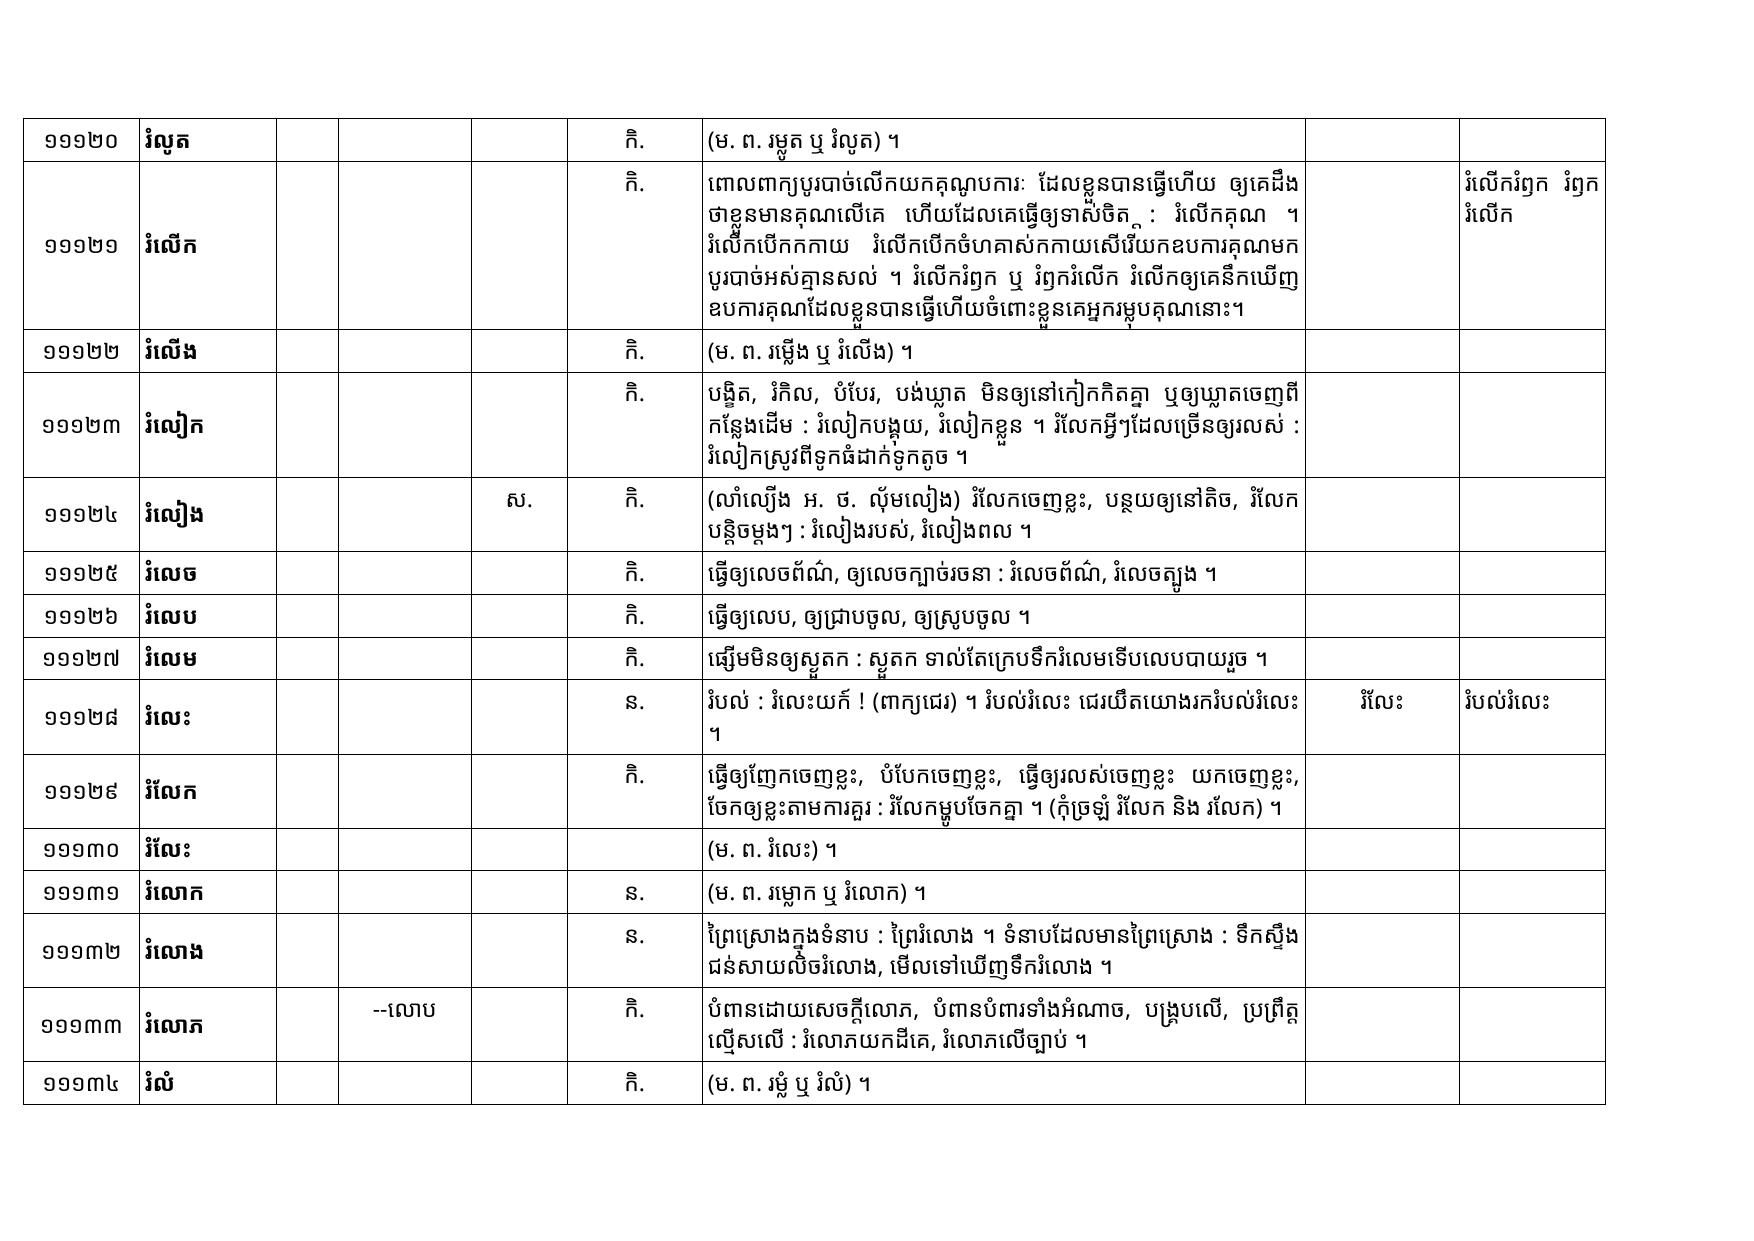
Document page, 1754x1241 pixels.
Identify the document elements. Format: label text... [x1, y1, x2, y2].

table_cell [277, 914, 338, 987]
table_cell ១១១២៨ [24, 680, 139, 753]
table_cell [1460, 914, 1605, 987]
table_cell [277, 638, 338, 679]
table_cell រំលូត [140, 119, 276, 161]
table_cell រំលេះ [140, 680, 276, 753]
table_cell រំលៀក [140, 373, 276, 477]
table_cell [1306, 330, 1459, 372]
table_cell ន. [568, 871, 702, 913]
table_cell [277, 755, 338, 827]
table_cell (ម. ព. រម្លើង ឬ រំលើង) ។ [703, 330, 1305, 372]
table_cell កិ. [568, 162, 702, 329]
table_cell [339, 680, 471, 753]
table_cell ១១១២៩ [24, 755, 139, 827]
table_cell រំលំ [140, 1062, 276, 1104]
table_cell បង្ខិត, រំកិល, បំបែរ, បង់​ឃ្លាត មិន​ឲ្យ​នៅ​កៀក​កិត​គ្នា ឬ​ឲ្យ​ឃ្លាត​ចេញ​ពី​កន្លែង​ដើម : រំលៀក​បង្គុយ, រំលៀក​ខ្លួន ។ រំលែក​អ្វី​ៗ​ដែល​ច្រើន​ឲ្យ​រលស់ : រំលៀក​ស្រូវ​ពី​ទូក​ធំ​ដាក់​ទូក​តូច ។ [703, 373, 1305, 477]
table_cell [277, 162, 338, 329]
table_cell [277, 680, 338, 753]
table_cell ពោល​ពាក្យ​បូរបាច់​លើក​យក​គុណូបការៈ ដែល​ខ្លួន​បាន​ធ្វើ​ហើយ ឲ្យ​គេ​ដឹង​ថា​ខ្លួន​មាន​គុណ​លើ​គេ ហើយ​ដែល​គេ​ធ្វើ​ឲ្យ​ទាស់​ចិត្ត : រំលើក​គុណ ។ រំលើក​បើក​កកាយ រំលើក​បើក​ចំហ​គាស់​កកាយ​សើ​រើ​យក​ឧបការ​គុណ​មក​បូរបាច់​អស់​គ្មាន​សល់ ។ រំលើក​រំឭក ឬ រំឭក​រំលើក រំលើក​ឲ្យ​គេ​នឹក​ឃើញ​ឧបការ​គុណ​ដែល​ខ្លួន​បាន​ធ្វើ​ហើយ​ចំពោះ​ខ្លួន​គេ​អ្នក​រម្លុប​គុណ​នោះ។ [703, 162, 1305, 329]
table_cell [339, 1062, 471, 1104]
table_cell [1460, 638, 1605, 679]
table_cell [277, 478, 338, 551]
table_cell ១១១២១ [24, 162, 139, 329]
table_cell [1460, 330, 1605, 372]
table_cell [339, 330, 471, 372]
table_cell [472, 330, 567, 372]
table_cell [1460, 988, 1605, 1061]
table_cell [568, 829, 702, 870]
table_cell [1460, 871, 1605, 913]
table_cell [339, 119, 471, 161]
table_cell ១១១២៥ [24, 552, 139, 594]
table_cell [339, 829, 471, 870]
table_cell [472, 914, 567, 987]
table_cell [472, 1062, 567, 1104]
table_cell រំបល់ : រំលេះ​យក៍ ! (ពាក្យ​ជេរ) ។ រំបល់​រំលេះ ជេរ​យឹត​យោង​រក​រំបល់​រំលេះ ។ [703, 680, 1305, 753]
table_cell ផ្សើម​មិន​ឲ្យ​ស្ងួត​ក : ស្ងួត​ក ទាល់​តែ​ក្រេប​ទឹក​រំលេម​ទើប​លេប​បាយ​រួច ។ [703, 638, 1305, 679]
table_cell ១១១៣៣ [24, 988, 139, 1061]
table_cell [277, 552, 338, 594]
table_cell [1306, 755, 1459, 827]
table_cell ១១១២៦ [24, 595, 139, 637]
table_cell កិ. [568, 552, 702, 594]
table_cell រំលោក [140, 871, 276, 913]
table_cell ១១១៣២ [24, 914, 139, 987]
table_cell រំលោភ [140, 988, 276, 1061]
table_cell ន. [568, 914, 702, 987]
table_cell កិ. [568, 638, 702, 679]
table_cell ១១១២៧ [24, 638, 139, 679]
table_cell ធ្វើ​ឲ្យ​លេច​ព័ណ៌, ឲ្យ​លេច​ក្បាច់​រចនា : រំលេច​ព័ណ៌, រំលេច​ត្បូង ។ [703, 552, 1305, 594]
table_cell ១១១២០ [24, 119, 139, 161]
table_cell [472, 119, 567, 161]
table_cell [472, 680, 567, 753]
table_cell រំលែះ [1306, 680, 1459, 753]
table_cell [1306, 595, 1459, 637]
table_cell [1460, 119, 1605, 161]
table_cell [339, 755, 471, 827]
table_cell (ម. ព. រម្លូត ឬ រំលូត) ។ [703, 119, 1305, 161]
table_cell ១១១២២ [24, 330, 139, 372]
table_cell (ម. ព. រំលេះ) ។ [703, 829, 1305, 870]
table_cell [472, 871, 567, 913]
table_cell [339, 373, 471, 477]
table_cell [1306, 988, 1459, 1061]
table_cell [1460, 1062, 1605, 1104]
table_cell ១១១២៤ [24, 478, 139, 551]
table_cell [1306, 829, 1459, 870]
table_cell កិ. [568, 478, 702, 551]
table_cell ធ្វើ​ឲ្យ​លេប, ឲ្យ​ជ្រាប​ចូល, ឲ្យ​ស្រូប​ចូល ។ [703, 595, 1305, 637]
table_cell រំបល់​រំលេះ [1460, 680, 1605, 753]
table_cell [1460, 829, 1605, 870]
table_cell [277, 1062, 338, 1104]
table_cell [1460, 755, 1605, 827]
table_cell រំលើក [140, 162, 276, 329]
table_cell [277, 988, 338, 1061]
table_cell ១១១៣៤ [24, 1062, 139, 1104]
table_cell រំលៀង [140, 478, 276, 551]
table_cell ព្រៃ​ស្រោង​ក្នុង​ទំនាប : ព្រៃ​រំលោង ។ ទំនាប​ដែល​មាន​ព្រៃ​ស្រោង : ទឹក​ស្ទឹង​ជន់​សាយ​លិច​រំលោង, មើល​ទៅ​ឃើញ​ទឹក​រំលោង ។ [703, 914, 1305, 987]
table_cell កិ. [568, 1062, 702, 1104]
table_cell [1306, 871, 1459, 913]
table_cell [1306, 478, 1459, 551]
table_cell ១១១៣០ [24, 829, 139, 870]
table_cell [339, 595, 471, 637]
table_cell ១១១៣១ [24, 871, 139, 913]
table_cell [339, 478, 471, 551]
table_cell រំលេម [140, 638, 276, 679]
table_cell [1460, 478, 1605, 551]
table_cell [1460, 552, 1605, 594]
table_cell [1306, 552, 1459, 594]
table_cell [472, 373, 567, 477]
table_cell [277, 829, 338, 870]
table_cell [1306, 638, 1459, 679]
table_cell [472, 552, 567, 594]
table_cell [472, 988, 567, 1061]
table_cell [277, 373, 338, 477]
table_cell [339, 552, 471, 594]
table_cell ១១១២៣ [24, 373, 139, 477]
table_cell [277, 595, 338, 637]
table_cell កិ. [568, 755, 702, 827]
table_cell រំលែក [140, 755, 276, 827]
table_cell កិ. [568, 595, 702, 637]
table_cell រំលើង [140, 330, 276, 372]
table_cell [277, 871, 338, 913]
table_cell [472, 829, 567, 870]
table_cell (លាំល្យើង អ. ថ. លុ័មលៀង) រំលែក​ចេញ​ខ្លះ, បន្ថយ​ឲ្យ​នៅ​តិច, រំលែក​បន្តិច​ម្ដង​ៗ : រំលៀង​របស់, រំលៀង​ពល ។ [703, 478, 1305, 551]
table_cell (ម. ព. រម្លោក ឬ រំលោក) ។ [703, 871, 1305, 913]
table_cell [472, 595, 567, 637]
table_cell កិ. [568, 988, 702, 1061]
table_cell រំលេច [140, 552, 276, 594]
table_cell រំលោង [140, 914, 276, 987]
table_cell កិ. [568, 373, 702, 477]
table_cell ស. [472, 478, 567, 551]
table_cell រំលើក​រំឭក រំឭក​រំលើក [1460, 162, 1605, 329]
table_cell [277, 330, 338, 372]
table_cell [472, 638, 567, 679]
table_cell រំលេប [140, 595, 276, 637]
table_cell [339, 871, 471, 913]
table_cell [472, 755, 567, 827]
table_cell [339, 638, 471, 679]
table_cell (ម. ព. រម្លំ ឬ រំលំ) ។ [703, 1062, 1305, 1104]
table_cell [1460, 595, 1605, 637]
table_cell [339, 162, 471, 329]
table_cell [339, 914, 471, 987]
table_cell [1460, 373, 1605, 477]
table_cell ធ្វើ​ឲ្យ​ញែក​ចេញ​ខ្លះ, បំបែក​ចេញ​ខ្លះ, ធ្វើ​ឲ្យ​រលស់​ចេញ​ខ្លះ យក​ចេញ​ខ្លះ, ចែក​ឲ្យ​ខ្លះ​តាម​ការ​គួរ : រំលែក​ម្ហូប​ចែក​គ្នា ។ (កុំ​ច្រឡំ រំលែក និង រលែក) ។ [703, 755, 1305, 827]
table_cell កិ. [568, 330, 702, 372]
table_cell [1306, 914, 1459, 987]
table_cell រំលែះ [140, 829, 276, 870]
table_cell [1306, 119, 1459, 161]
table_cell បំពាន​ដោយ​សេចក្ដី​លោភ, បំពាន​បំពារ​ទាំង​អំណាច, បង្រ្គប​លើ, ប្រព្រឹត្ត​ល្មើស​លើ : រំលោភ​យក​ដី​គេ, រំលោភ​លើ​ច្បាប់ ។ [703, 988, 1305, 1061]
table_cell [277, 119, 338, 161]
table_cell ន. [568, 680, 702, 753]
table_cell [1306, 162, 1459, 329]
table_cell [472, 162, 567, 329]
table_cell [1306, 1062, 1459, 1104]
table_cell --លោប [339, 988, 471, 1061]
table_cell [1306, 373, 1459, 477]
table_cell កិ. [568, 119, 702, 161]
